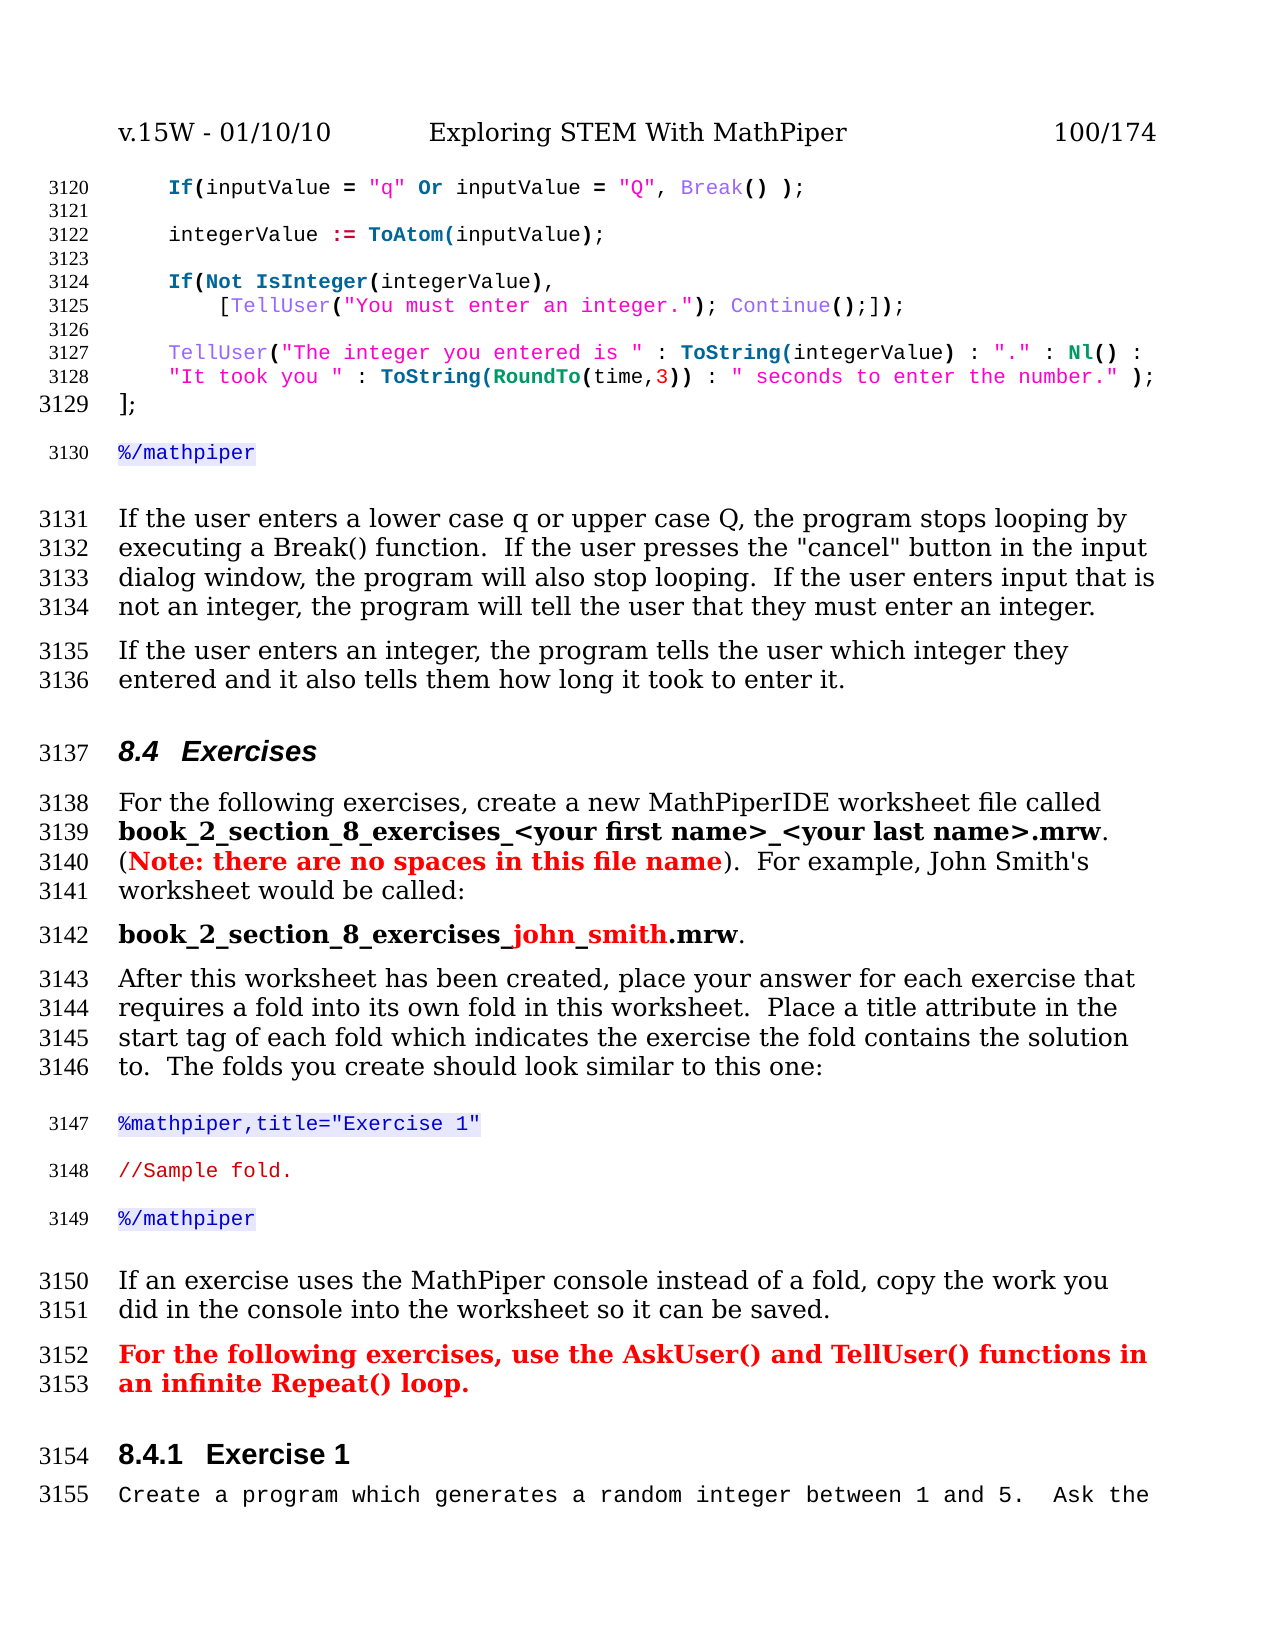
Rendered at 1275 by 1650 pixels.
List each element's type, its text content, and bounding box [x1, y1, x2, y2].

text If the user enters an integer, the program tells the user which integer they entered and it also tells them how long it took to enter it. [118, 636, 1157, 694]
text [TellUser("You must enter an integer."); Continue();]); [118, 295, 1157, 319]
text %/mathpiper [118, 442, 1157, 466]
text If(Not IsInteger(integerValue), [118, 271, 1157, 295]
text //Sample fold. [118, 1160, 1157, 1184]
text "It took you " : ToString(RoundTo(time,3)) : " seconds to enter the number." ); [118, 366, 1157, 389]
text integerValue := ToAtom(inputValue); [118, 224, 1157, 248]
text If an exercise uses the MathPiper console instead of a fold, copy the work you did in the console into the worksheet so it can be saved. [118, 1266, 1157, 1324]
text If the user enters a lower case q or upper case Q, the program stops looping by executing a Break() function. If the user presses the "cancel" button in the input dialog window, the program will also stop looping. If the user enters input that is not an integer, the program will tell the user that they must enter an integer. [118, 504, 1157, 621]
text %/mathpiper [118, 1208, 1157, 1231]
text ]; [118, 389, 1157, 419]
text For the following exercises, create a new MathPiperIDE worksheet file called book_2_section_8_exercises_<your first name>_<your last name>.mrw. (Note: there are no spaces in this file name). For example, John Smith's worksheet would be called: [118, 788, 1157, 905]
text If(inputValue = "q" Or inputValue = "Q", Break() ); [118, 177, 1157, 200]
subtitle Exercise 1 [118, 1437, 1157, 1471]
text TellUser("The integer you entered is " : ToString(integerValue) : "." : Nl() : [118, 342, 1157, 366]
text After this worksheet has been created, place your answer for each exercise that requires a fold into its own fold in this worksheet. Place a title attribute in the start tag of each fold which indicates the exercise the fold contains the solution to. The folds you create should look similar to this one: [118, 964, 1157, 1081]
text %mathpiper,title="Exercise 1" [118, 1113, 1157, 1137]
text Create a program which generates a random integer between 1 and 5. Ask the [118, 1483, 1157, 1509]
subtitle Exercises [118, 733, 1157, 767]
text For the following exercises, use the AskUser() and TellUser() functions in an infinite Repeat() loop. [118, 1339, 1157, 1398]
text book_2_section_8_exercises_john_smith.mrw. [118, 920, 1157, 949]
